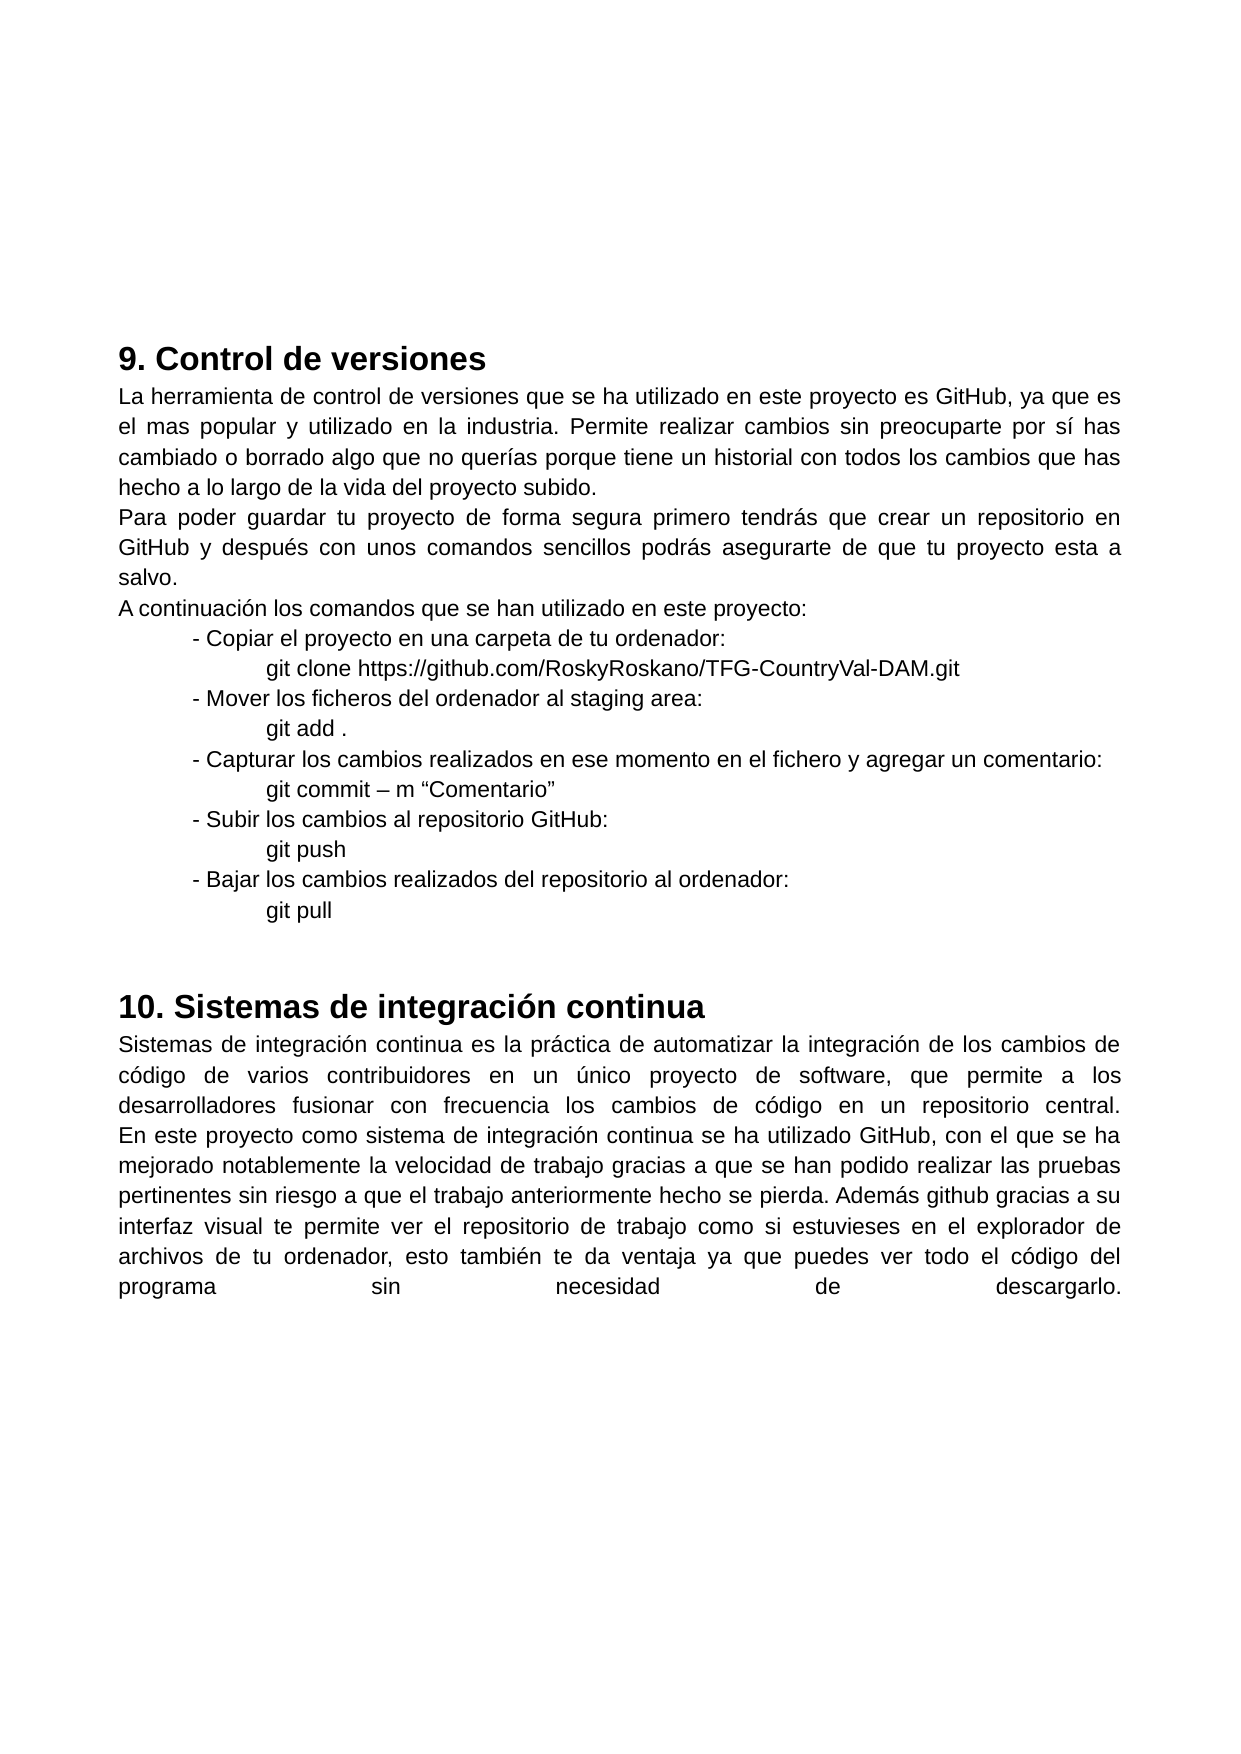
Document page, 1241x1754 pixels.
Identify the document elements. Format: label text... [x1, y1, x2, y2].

text git pull [118, 897, 1122, 923]
text - Bajar los cambios realizados del repositorio al ordenador: [118, 866, 1122, 893]
text La herramienta de control de versiones que se ha utilizado en este proyecto es GitHub, ya que es el mas popular y utilizado en la industria. Permite realizar cambios sin preocuparte por sí has cambiado o borrado algo que no querías porque tiene un historial con todos los cambios que has hecho a lo largo de la vida del proyecto subido. [118, 383, 1122, 500]
text Sistemas de integración continua es la práctica de automatizar la integración de los cambios de código de varios contribuidores en un único proyecto de software, que permite a los desarrolladores fusionar con frecuencia los cambios de código en un repositorio central. En este proyecto como sistema de integración continua se ha utilizado GitHub, con el que se ha mejorado notablemente la velocidad de trabajo gracias a que se han podido realizar las pruebas pertinentes sin riesgo a que el trabajo anteriormente hecho se pierda. Además github gracias a su interfaz visual te permite ver el repositorio de trabajo como si estuvieses en el explorador de archivos de tu ordenador, esto también te da ventaja ya que puedes ver todo el código del programa sin necesidad de descargarlo. [118, 1031, 1122, 1344]
text - Mover los ficheros del ordenador al staging area: [118, 685, 1122, 712]
text - Subir los cambios al repositorio GitHub: [118, 806, 1122, 832]
text git commit – m “Comentario” [118, 776, 1122, 802]
text git clone https://github.com/RoskyRoskano/TFG-CountryVal-DAM.git [118, 655, 1122, 681]
text git push [118, 836, 1122, 863]
text git add . [118, 715, 1122, 742]
text Para poder guardar tu proyecto de forma segura primero tendrás que crear un repositorio en GitHub y después con unos comandos sencillos podrás asegurarte de que tu proyecto esta a salvo. [118, 504, 1122, 591]
text A continuación los comandos que se han utilizado en este proyecto: [118, 594, 1122, 621]
text - Capturar los cambios realizados en ese momento en el fichero y agregar un comentario: [118, 746, 1122, 772]
text - Copiar el proyecto en una carpeta de tu ordenador: [118, 625, 1122, 651]
text 9. Control de versiones [118, 339, 1122, 377]
text 10. Sistemas de integración continua [118, 987, 1122, 1026]
